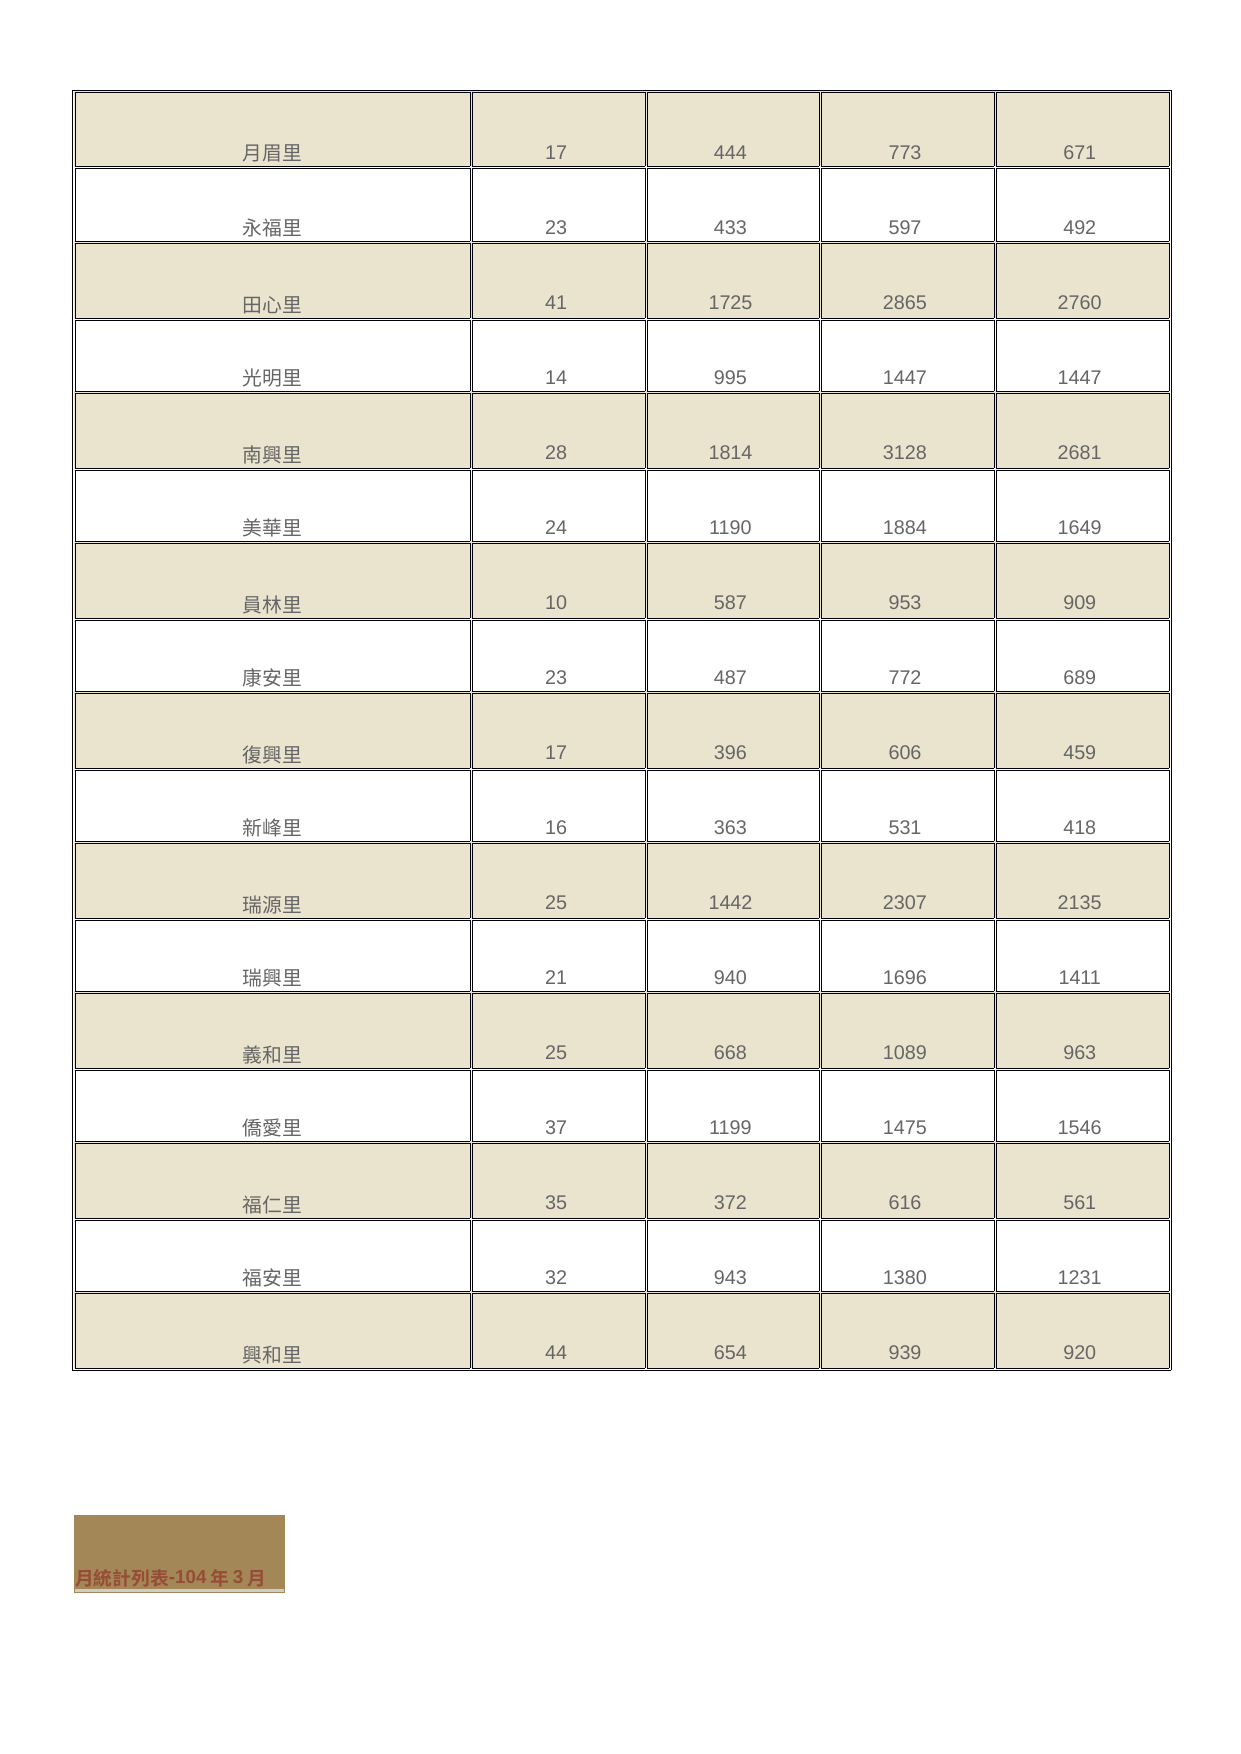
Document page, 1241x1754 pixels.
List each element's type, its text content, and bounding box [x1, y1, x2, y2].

table_cell 17 [473, 694, 645, 768]
table_cell 773 [822, 93, 994, 166]
table_cell 25 [473, 844, 645, 918]
table_cell 1725 [648, 244, 819, 318]
table_cell 587 [648, 544, 819, 618]
table_cell 福仁里 [76, 1144, 470, 1218]
table_cell 597 [822, 169, 994, 241]
table_cell 459 [997, 694, 1169, 768]
table_cell 32 [473, 1221, 645, 1291]
table_cell 2307 [822, 844, 994, 918]
table_cell 月眉里 [76, 93, 470, 166]
table_cell 1380 [822, 1221, 994, 1291]
table_cell 2135 [997, 844, 1169, 918]
table_cell 僑愛里 [76, 1071, 470, 1141]
table_cell 939 [822, 1294, 994, 1368]
table_cell 1447 [822, 321, 994, 391]
table_cell 田心里 [76, 244, 470, 318]
table_cell 光明里 [76, 321, 470, 391]
table_cell 372 [648, 1144, 819, 1218]
table_cell 668 [648, 994, 819, 1068]
table_cell 28 [473, 394, 645, 468]
table_cell 16 [473, 771, 645, 841]
table_cell 14 [473, 321, 645, 391]
table_cell 1411 [997, 921, 1169, 991]
table_cell 1814 [648, 394, 819, 468]
table_cell 23 [473, 621, 645, 691]
table_cell 35 [473, 1144, 645, 1218]
table_cell 920 [997, 1294, 1169, 1368]
table_cell 員林里 [76, 544, 470, 618]
table_cell 531 [822, 771, 994, 841]
table_cell 1649 [997, 471, 1169, 541]
table_cell 興和里 [76, 1294, 470, 1368]
table_cell 1089 [822, 994, 994, 1068]
table_header 月統計列表-104年3月 [74, 1515, 285, 1593]
table_cell 487 [648, 621, 819, 691]
table_cell 2681 [997, 394, 1169, 468]
table_cell 23 [473, 169, 645, 241]
table_cell 396 [648, 694, 819, 768]
table_cell 943 [648, 1221, 819, 1291]
table_cell 1884 [822, 471, 994, 541]
table_cell 17 [473, 93, 645, 166]
table_cell 1475 [822, 1071, 994, 1141]
table_cell 25 [473, 994, 645, 1068]
table_cell 瑞源里 [76, 844, 470, 918]
table_cell 24 [473, 471, 645, 541]
table_cell 1442 [648, 844, 819, 918]
table_cell 瑞興里 [76, 921, 470, 991]
table_cell 義和里 [76, 994, 470, 1068]
table_cell 689 [997, 621, 1169, 691]
table_cell 1546 [997, 1071, 1169, 1141]
table_cell 418 [997, 771, 1169, 841]
table_cell 永福里 [76, 169, 470, 241]
table_cell 654 [648, 1294, 819, 1368]
table_cell 953 [822, 544, 994, 618]
table_cell 21 [473, 921, 645, 991]
table_cell 復興里 [76, 694, 470, 768]
table_cell 1696 [822, 921, 994, 991]
table_cell 363 [648, 771, 819, 841]
table_cell 2760 [997, 244, 1169, 318]
table_cell 美華里 [76, 471, 470, 541]
table_cell 10 [473, 544, 645, 618]
table_cell 44 [473, 1294, 645, 1368]
table_cell 561 [997, 1144, 1169, 1218]
table_cell 37 [473, 1071, 645, 1141]
table_cell 671 [997, 93, 1169, 166]
table_cell 3128 [822, 394, 994, 468]
table_cell 616 [822, 1144, 994, 1218]
table_cell 940 [648, 921, 819, 991]
table_cell 995 [648, 321, 819, 391]
table_cell 2865 [822, 244, 994, 318]
table_cell 606 [822, 694, 994, 768]
table_cell 444 [648, 93, 819, 166]
table_cell 1190 [648, 471, 819, 541]
table_cell 433 [648, 169, 819, 241]
table_cell 772 [822, 621, 994, 691]
table_cell 41 [473, 244, 645, 318]
table_cell 492 [997, 169, 1169, 241]
table_cell 康安里 [76, 621, 470, 691]
table_cell 1447 [997, 321, 1169, 391]
table_cell 963 [997, 994, 1169, 1068]
table_cell 1231 [997, 1221, 1169, 1291]
table_cell 南興里 [76, 394, 470, 468]
table_cell 909 [997, 544, 1169, 618]
table_cell 1199 [648, 1071, 819, 1141]
table_cell 新峰里 [76, 771, 470, 841]
table_cell 福安里 [76, 1221, 470, 1291]
